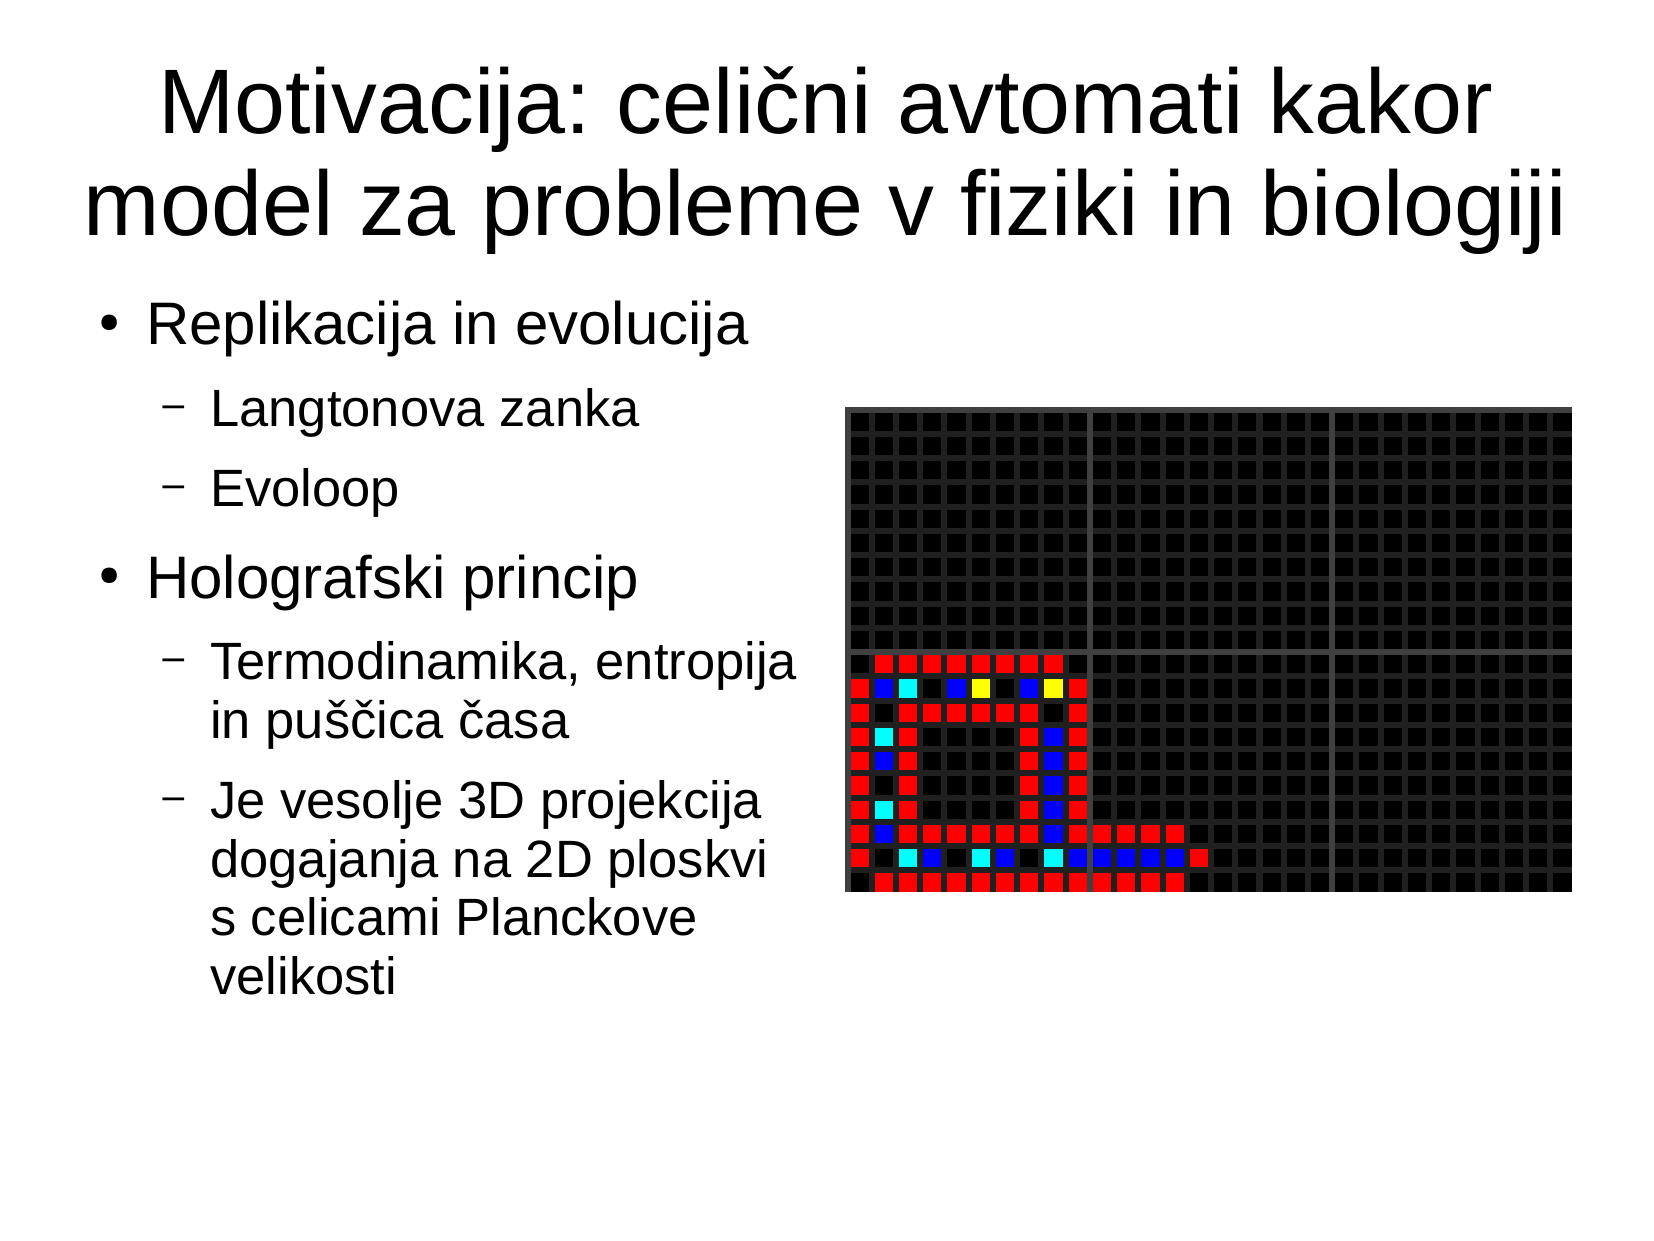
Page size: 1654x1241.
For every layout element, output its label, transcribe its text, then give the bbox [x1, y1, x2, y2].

list Replikacija in evolucija Langtonova zanka Evoloop Holografski princip Termodinamika, entropija in puščica časa Je vesolje 3D projekcija dogajanja na 2D ploskvi s celicami Planckove velikosti [82, 290, 809, 1010]
picture [845, 407, 1572, 892]
title Motivacija: celični avtomati kakor model za probleme v fiziki in biologiji [82, 49, 1571, 257]
